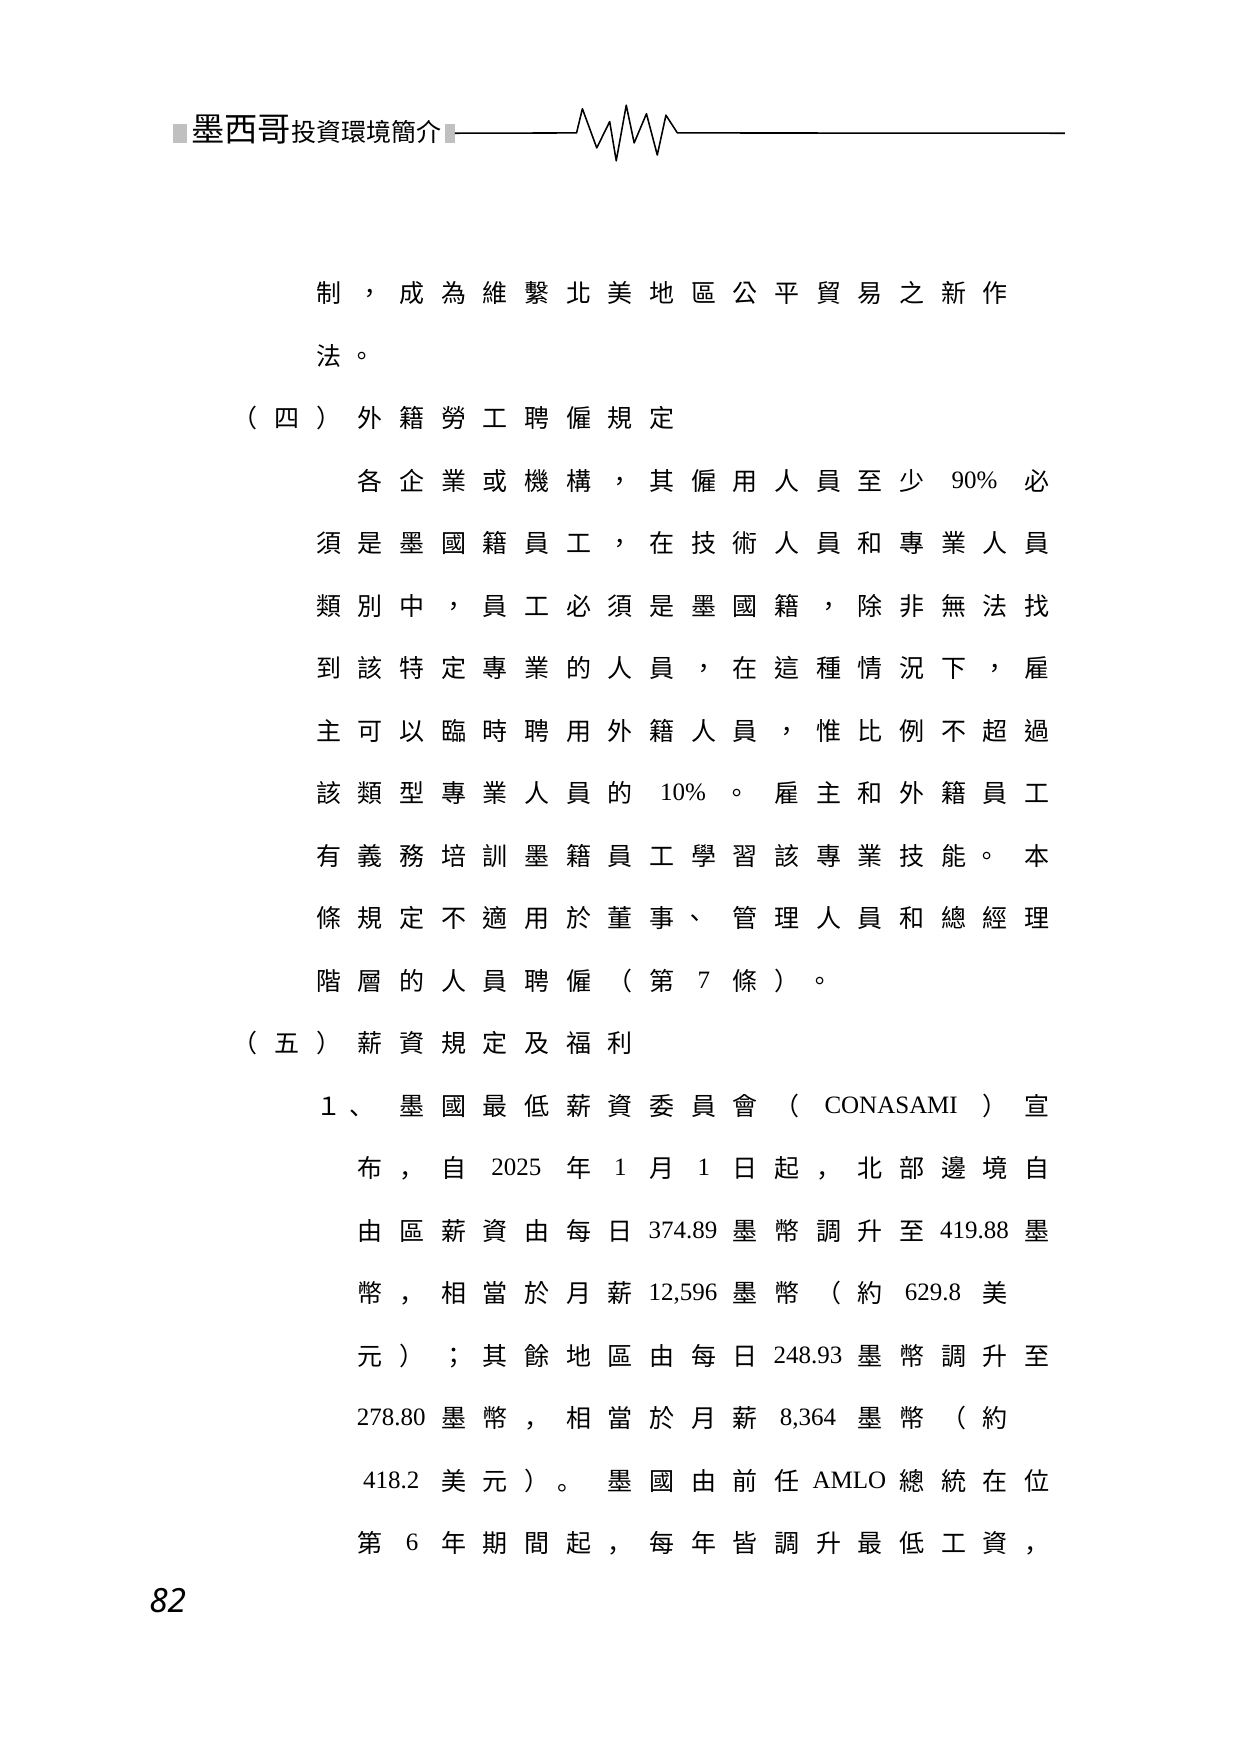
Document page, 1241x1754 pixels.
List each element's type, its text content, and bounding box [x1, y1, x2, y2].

text （五）薪資規定及福利 [207, 1000, 1058, 1063]
text 制，成為維繫北美地區公平貿易之新作法。 [281, 250, 1058, 375]
text （四）外籍勞工聘僱規定 [207, 375, 1058, 438]
text 各企業或機構，其僱用人員至少90%必須是墨國籍員工，在技術人員和專業人員類別中，員工必須是墨國籍，除非無法找到該特定專業的人員，在這種情況下，雇主可以臨時聘用外籍人員，惟比例不超過該類型專業人員的10%。雇主和外籍員工有義務培訓墨籍員工學習該專業技能。本條規定不適用於董事、管理人員和總經理階層的人員聘僱（第7條）。 [281, 438, 1058, 1000]
text １、墨國最低薪資委員會（CONASAMI）宣布，自2025年1月1日起，北部邊境自由區薪資由每日374.89墨幣調升至419.88墨幣，相當於月薪12,596墨幣（約629.8美元）；其餘地區由每日248.93墨幣調升至278.80墨幣，相當於月薪8,364墨幣（約418.2美元）。墨國由前任AMLO總統在位第6年期間起，每年皆調升最低工資， [281, 1063, 1058, 1563]
